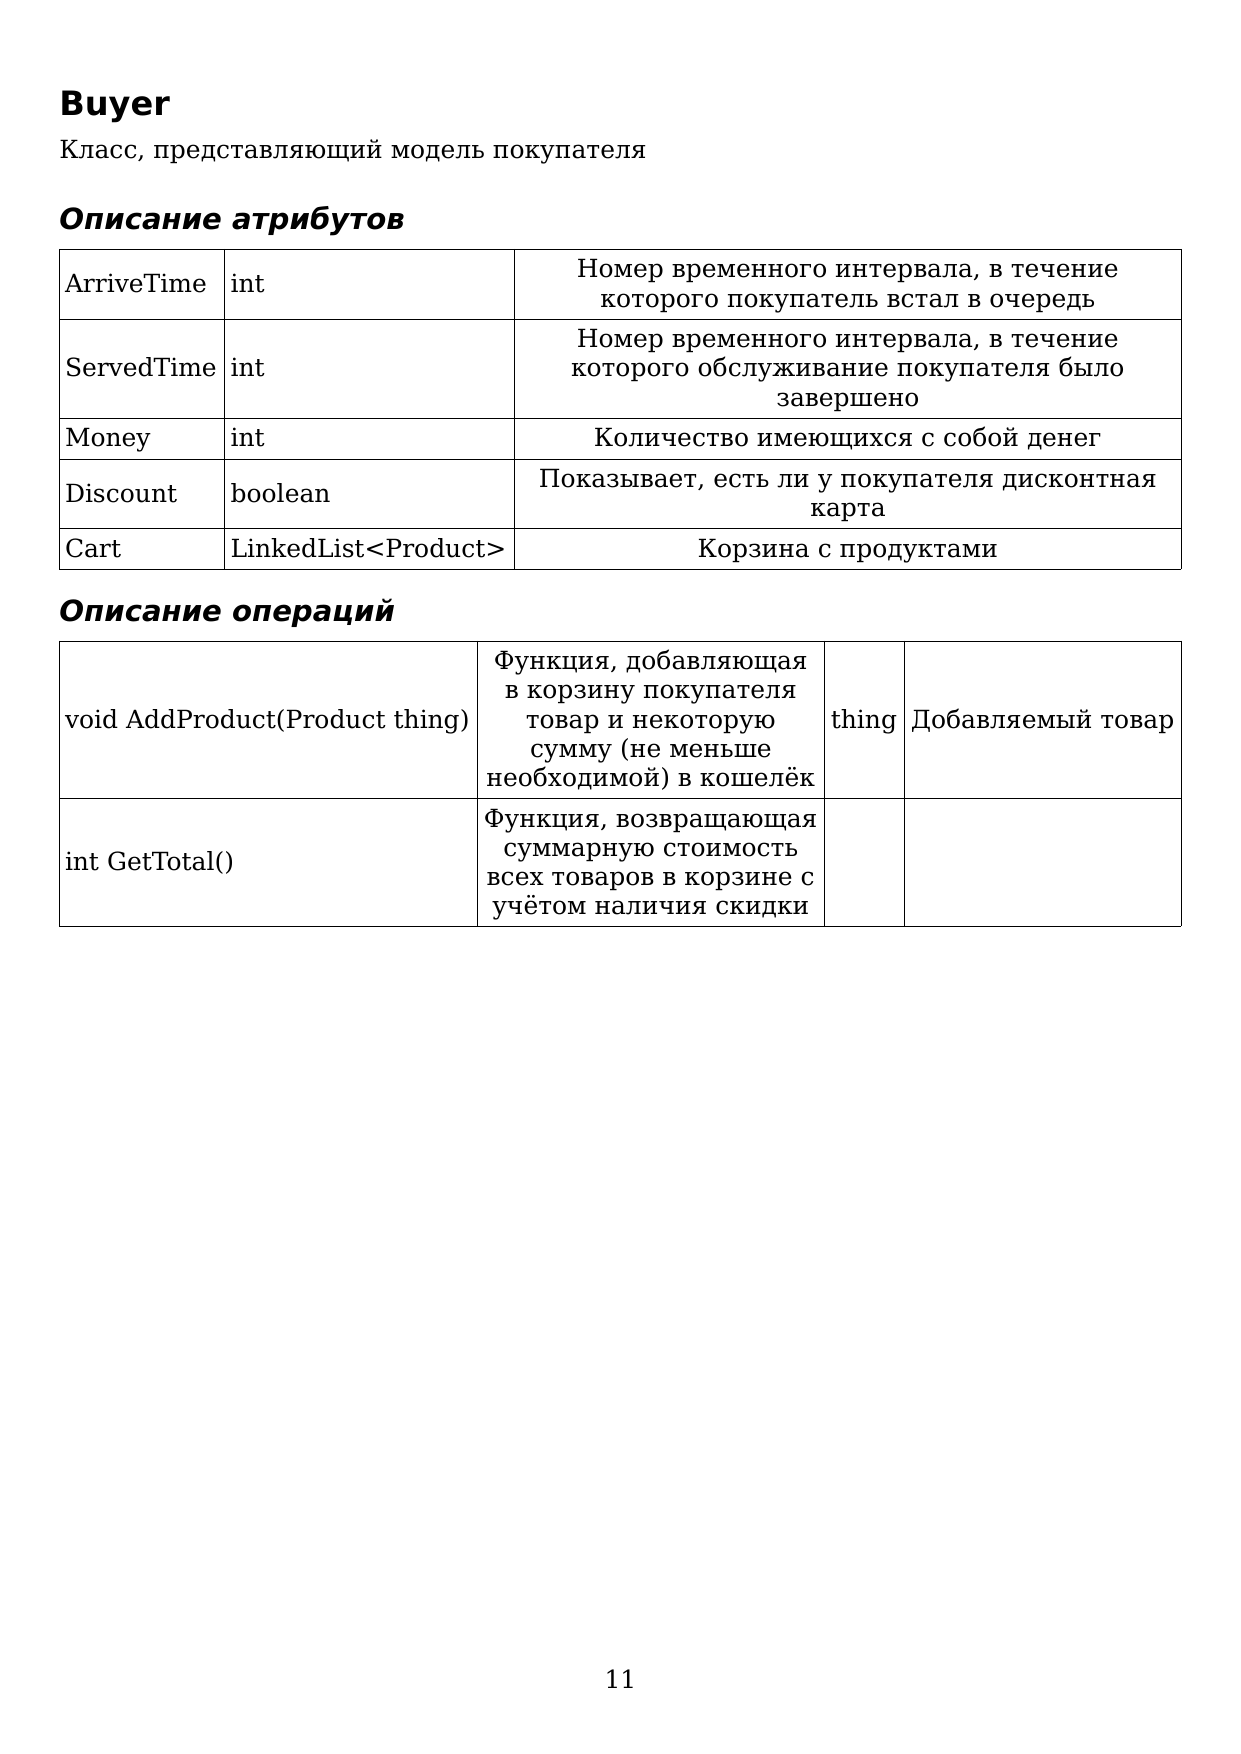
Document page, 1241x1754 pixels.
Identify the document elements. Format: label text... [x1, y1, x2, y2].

table_cell Discount [60, 460, 224, 528]
table_cell Cart [60, 529, 224, 569]
table_cell Количество имеющихся с собой денег [515, 419, 1181, 458]
table_cell Money [60, 419, 224, 458]
table_cell ServedTime [60, 320, 224, 418]
text Класс, представляющий модель покупателя [59, 136, 1181, 165]
table_cell int [225, 419, 514, 458]
table_header ArriveTime [60, 250, 224, 319]
table_cell Функция, возвращающая суммарную стоимость всех товаров в корзине с учётом наличия скидки [478, 799, 824, 926]
table_header Функция, добавляющая в корзину покупателя товар и некоторую сумму (не меньше необходимой) в кошелёк [478, 642, 824, 798]
table_header int [225, 250, 514, 319]
subtitle Описание операций [59, 594, 1181, 628]
table_cell Номер временного интервала, в течение которого обслуживание покупателя было завершено [515, 320, 1181, 418]
table_cell Корзина с продуктами [515, 529, 1181, 569]
subtitle Описание атрибутов [59, 202, 1181, 236]
table_cell int GetTotal() [60, 799, 477, 926]
table_header Номер временного интервала, в течение которого покупатель встал в очередь [515, 250, 1181, 319]
table_header Добавляемый товар [905, 642, 1181, 798]
table_header thing [825, 642, 904, 798]
table_cell [825, 799, 904, 926]
table_cell int [225, 320, 514, 418]
table_header void AddProduct(Product thing) [60, 642, 477, 798]
table_cell [905, 799, 1181, 926]
table_cell Показывает, есть ли у покупателя дисконтная карта [515, 460, 1181, 528]
table_cell boolean [225, 460, 514, 528]
table_cell LinkedList<Product> [225, 529, 514, 569]
subtitle Buyer [59, 84, 1181, 123]
